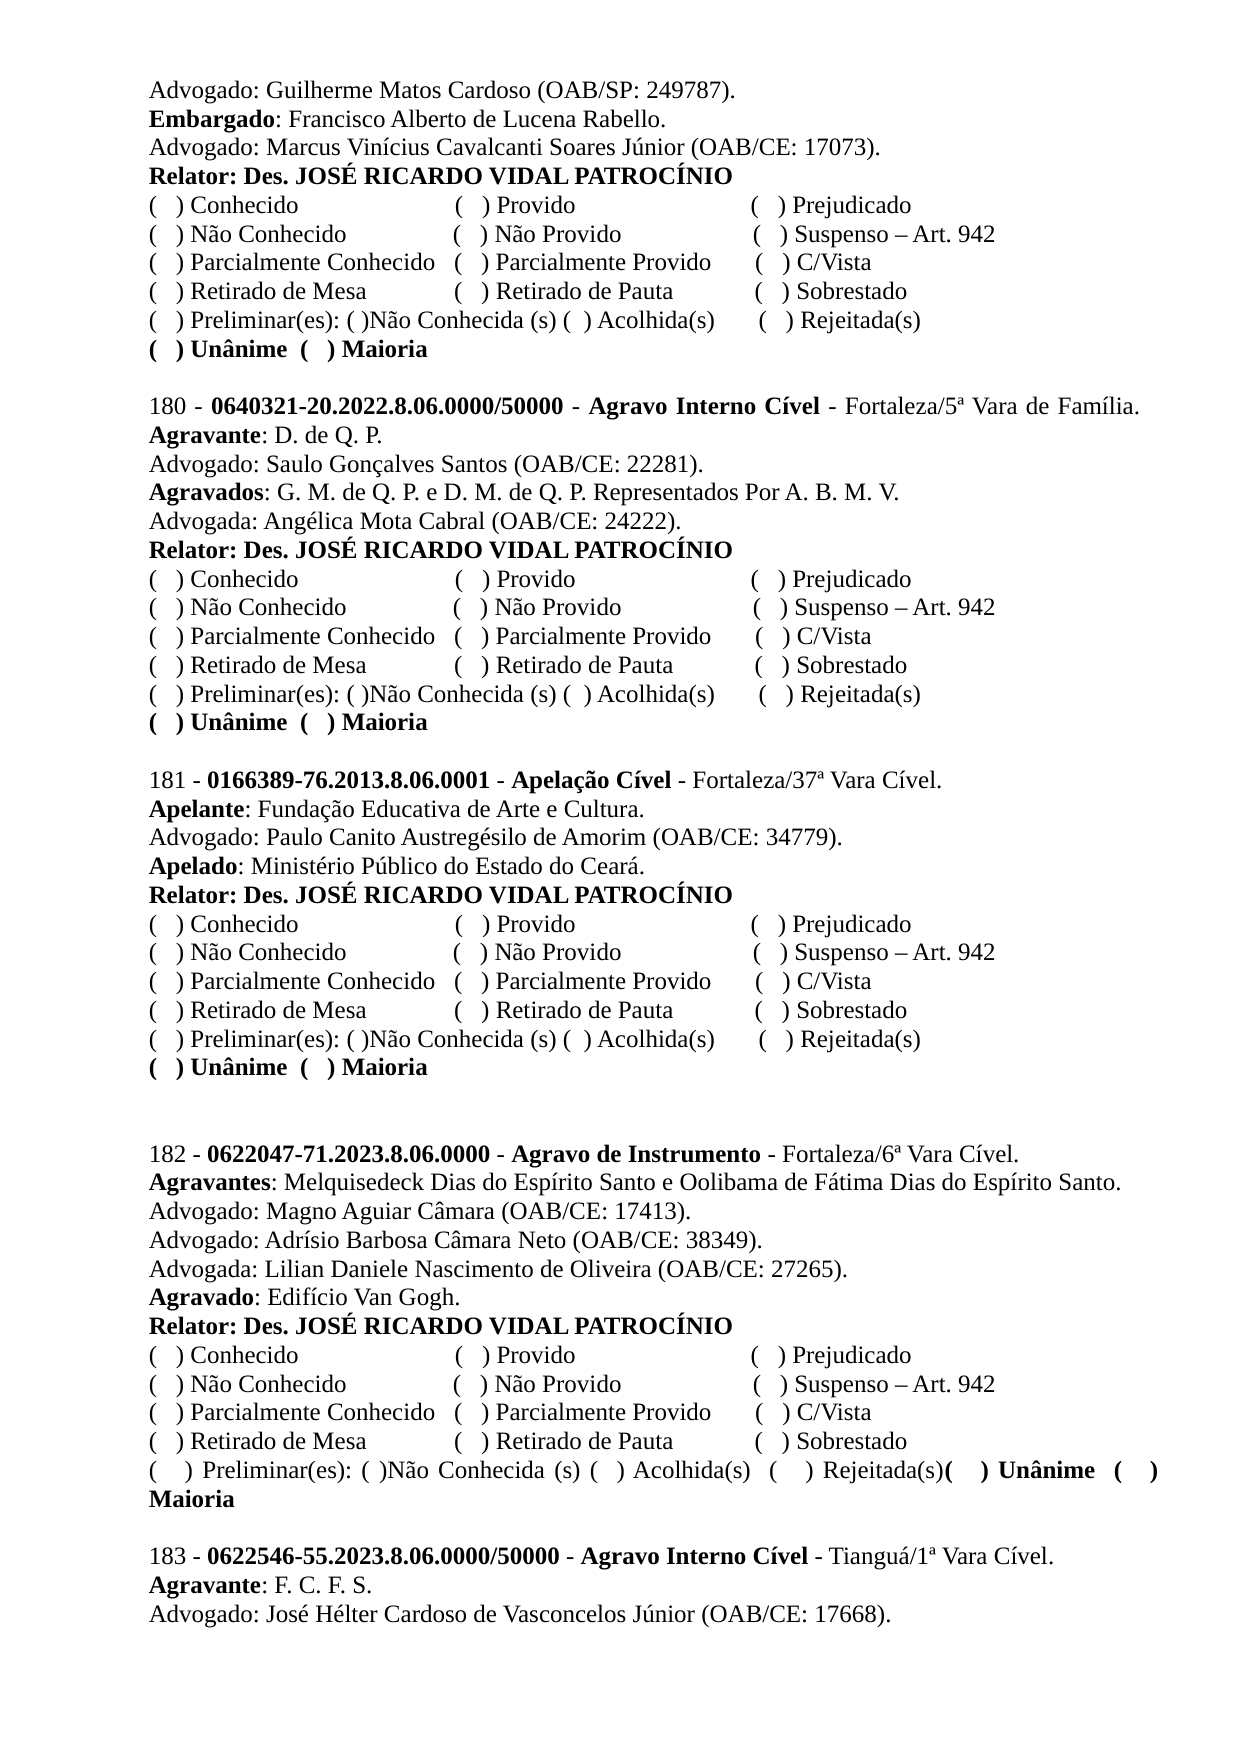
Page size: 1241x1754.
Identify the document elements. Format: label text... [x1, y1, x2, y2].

text Advogado: Marcus Vinícius Cavalcanti Soares Júnior (OAB/CE: 17073). [148, 132, 1141, 161]
text Advogado: Magno Aguiar Câmara (OAB/CE: 17413). [148, 1196, 1141, 1225]
text ( ) Parcialmente Conhecido ( ) Parcialmente Provido ( ) C/Vista [148, 966, 1158, 995]
text 181 - 0166389-76.2013.8.06.0001 - Apelação Cível - Fortaleza/37ª Vara Cível. [148, 765, 1141, 794]
text ( ) Retirado de Mesa ( ) Retirado de Pauta ( ) Sobrestado [148, 276, 1158, 305]
text ( ) Retirado de Mesa ( ) Retirado de Pauta ( ) Sobrestado [148, 650, 1158, 679]
text Advogada: Lilian Daniele Nascimento de Oliveira (OAB/CE: 27265). [148, 1254, 1141, 1282]
text 183 - 0622546-55.2023.8.06.0000/50000 - Agravo Interno Cível - Tianguá/1ª Vara Cível. [148, 1541, 1141, 1570]
text ( ) Parcialmente Conhecido ( ) Parcialmente Provido ( ) C/Vista [148, 247, 1158, 276]
text ( ) Não Conhecido ( ) Não Provido ( ) Suspenso – Art. 942 [148, 592, 1158, 621]
text Relator: Des. JOSÉ RICARDO VIDAL PATROCÍNIO [148, 880, 1141, 909]
text ( ) Unânime ( ) Maioria [148, 707, 1158, 736]
text ( ) Unânime ( ) Maioria [148, 1052, 1158, 1081]
text Relator: Des. JOSÉ RICARDO VIDAL PATROCÍNIO [148, 161, 1141, 190]
text Advogada: Angélica Mota Cabral (OAB/CE: 24222). [148, 506, 1141, 535]
text 182 - 0622047-71.2023.8.06.0000 - Agravo de Instrumento - Fortaleza/6ª Vara Cível. [148, 1139, 1141, 1167]
text ( ) Não Conhecido ( ) Não Provido ( ) Suspenso – Art. 942 [148, 1369, 1158, 1397]
text Advogado: Paulo Canito Austregésilo de Amorim (OAB/CE: 34779). [148, 822, 1141, 851]
text ( ) Retirado de Mesa ( ) Retirado de Pauta ( ) Sobrestado [148, 995, 1158, 1024]
text ( ) Conhecido ( ) Provido ( ) Prejudicado [148, 1340, 1141, 1369]
text Advogado: Saulo Gonçalves Santos (OAB/CE: 22281). [148, 449, 1141, 477]
text Apelado: Ministério Público do Estado do Ceará. [148, 851, 1141, 880]
text ( ) Preliminar(es): ( )Não Conhecida (s) ( ) Acolhida(s) ( ) Rejeitada(s) [148, 679, 1158, 707]
text ( ) Unânime ( ) Maioria [148, 334, 1158, 362]
text ( ) Conhecido ( ) Provido ( ) Prejudicado [148, 190, 1141, 219]
text Relator: Des. JOSÉ RICARDO VIDAL PATROCÍNIO [148, 535, 1141, 564]
text Agravantes: Melquisedeck Dias do Espírito Santo e Oolibama de Fátima Dias do Espírito Santo. [148, 1167, 1141, 1196]
text Relator: Des. JOSÉ RICARDO VIDAL PATROCÍNIO [148, 1311, 1141, 1340]
text ( ) Preliminar(es): ( )Não Conhecida (s) ( ) Acolhida(s) ( ) Rejeitada(s) [148, 305, 1158, 334]
text Advogado: José Hélter Cardoso de Vasconcelos Júnior (OAB/CE: 17668). [148, 1599, 1141, 1627]
text ( ) Parcialmente Conhecido ( ) Parcialmente Provido ( ) C/Vista [148, 1397, 1158, 1426]
text Apelante: Fundação Educativa de Arte e Cultura. [148, 794, 1141, 822]
text ( ) Conhecido ( ) Provido ( ) Prejudicado [148, 909, 1141, 937]
text Advogado: Guilherme Matos Cardoso (OAB/SP: 249787). [148, 75, 1141, 104]
text Agravados: G. M. de Q. P. e D. M. de Q. P. Representados Por A. B. M. V. [148, 477, 1141, 506]
text Agravante: F. C. F. S. [148, 1570, 1141, 1599]
text ( ) Preliminar(es): ( )Não Conhecida (s) ( ) Acolhida(s) ( ) Rejeitada(s) [148, 1024, 1158, 1052]
text Agravado: Edifício Van Gogh. [148, 1282, 1141, 1311]
text ( ) Não Conhecido ( ) Não Provido ( ) Suspenso – Art. 942 [148, 219, 1158, 247]
text 180 - 0640321-20.2022.8.06.0000/50000 - Agravo Interno Cível - Fortaleza/5ª Vara de Família. Agravante: D. de Q. P. [148, 391, 1141, 449]
text ( ) Preliminar(es): ( )Não Conhecida (s) ( ) Acolhida(s) ( ) Rejeitada(s)( ) Unânime ( ) Maioria [148, 1455, 1158, 1512]
text Advogado: Adrísio Barbosa Câmara Neto (OAB/CE: 38349). [148, 1225, 1141, 1254]
text Embargado: Francisco Alberto de Lucena Rabello. [148, 104, 1141, 132]
text ( ) Parcialmente Conhecido ( ) Parcialmente Provido ( ) C/Vista [148, 621, 1158, 650]
text ( ) Retirado de Mesa ( ) Retirado de Pauta ( ) Sobrestado [148, 1426, 1158, 1455]
text ( ) Não Conhecido ( ) Não Provido ( ) Suspenso – Art. 942 [148, 937, 1158, 966]
text ( ) Conhecido ( ) Provido ( ) Prejudicado [148, 564, 1141, 592]
